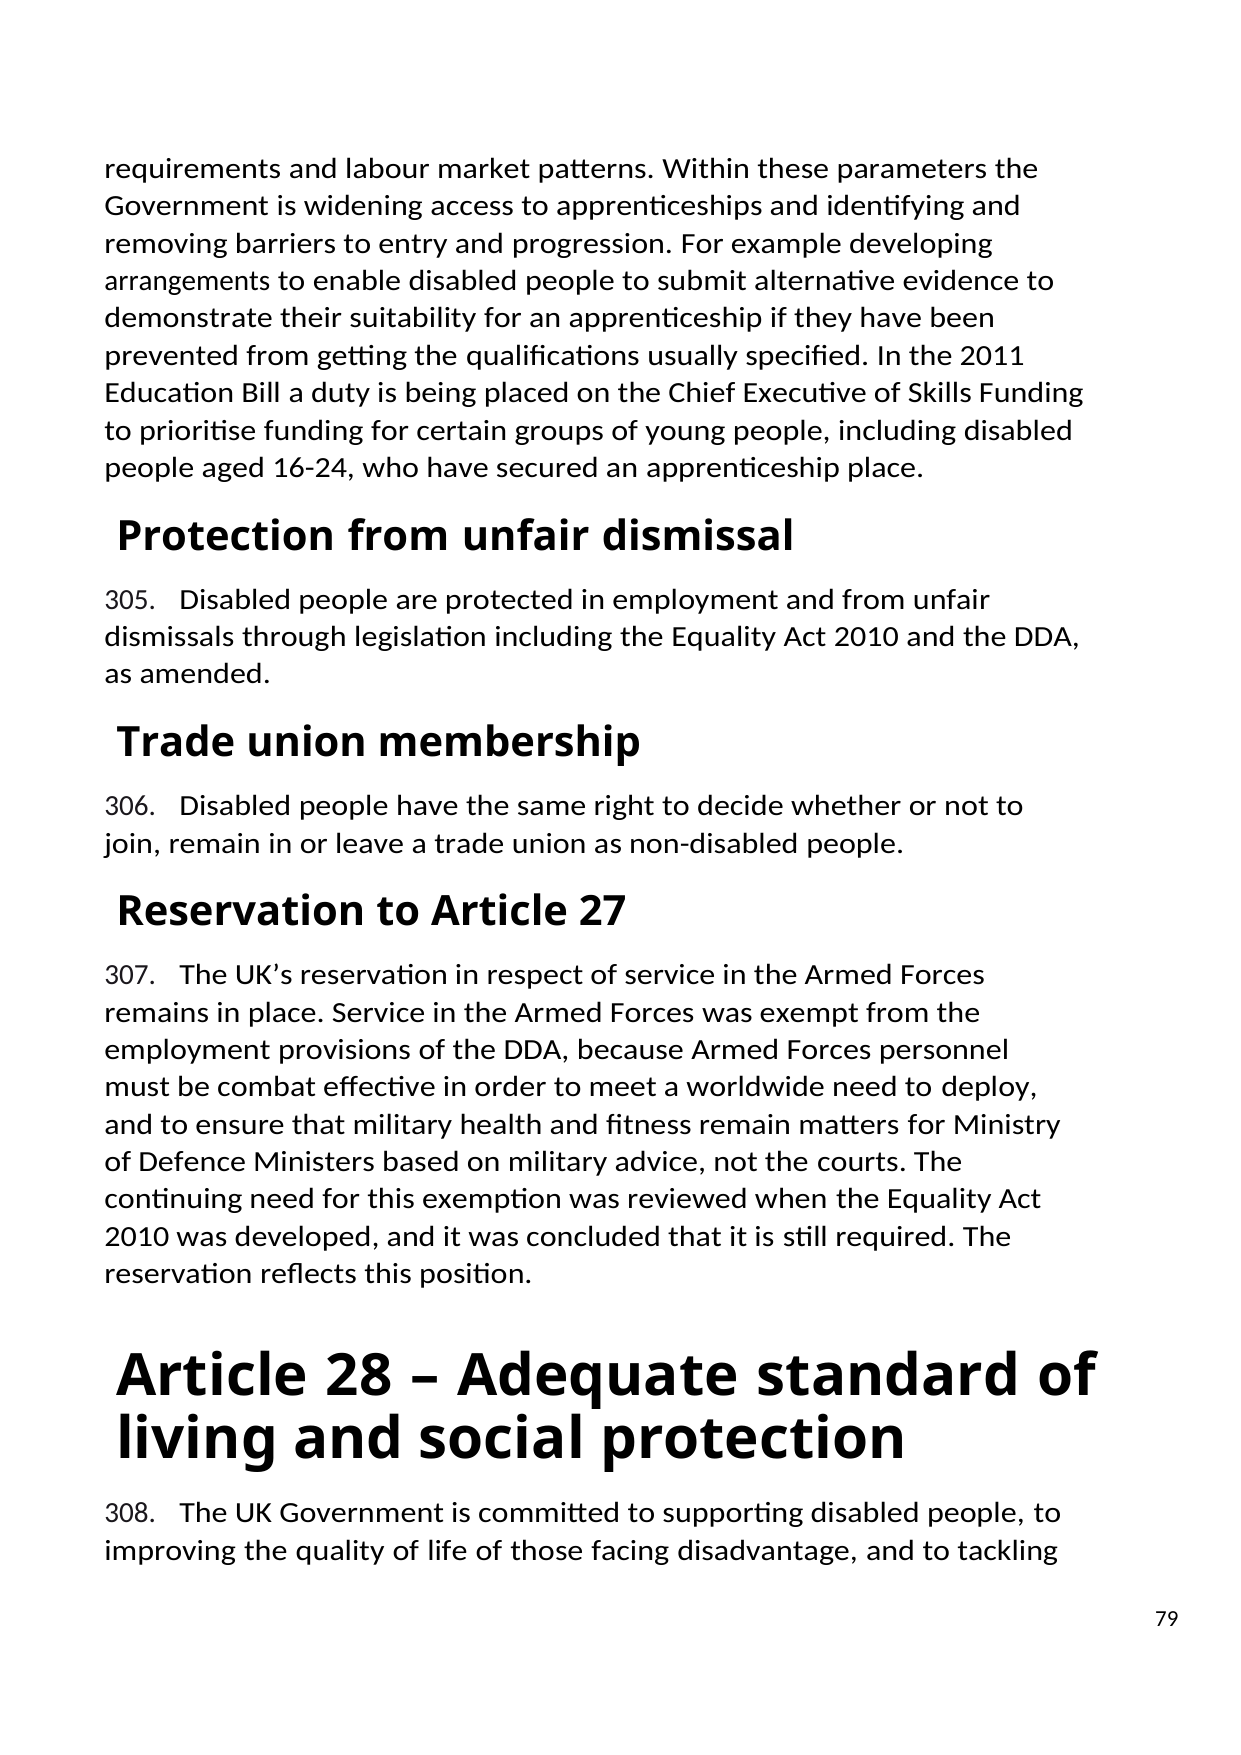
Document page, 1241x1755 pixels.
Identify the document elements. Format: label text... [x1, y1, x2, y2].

subtitle Reservation to Article 27 [116, 881, 1178, 938]
subtitle Article 28 – Adequate standard of living and social protection [116, 1341, 1178, 1476]
subtitle Protection from unfair dismissal [116, 506, 1178, 562]
subtitle Trade union membership [116, 712, 1178, 769]
list Disabled people are protected in employment and from unfair dismissals through legislation including the Equality Act 2010 and the DDA, as amended. [104, 581, 1082, 691]
list requirements and labour market patterns. Within these parameters the Government is widening access to apprenticeships and identifying and removing barriers to entry and progression. For example developing arrangements to enable disabled people to submit alternative evidence to demonstrate their suitability for an apprenticeship if they have been prevented from getting the qualifications usually specified. In the 2011 Education Bill a duty is being placed on the Chief Executive of Skills Funding to prioritise funding for certain groups of young people, including disabled people aged 16-24, who have secured an apprenticeship place. [104, 150, 1104, 485]
list The UK’s reservation in respect of service in the Armed Forces remains in place. Service in the Armed Forces was exempt from the employment provisions of the DDA, because Armed Forces personnel must be combat effective in order to meet a worldwide need to deploy, and to ensure that military health and fitness remain matters for Ministry of Defence Ministers based on military advice, not the courts. The continuing need for this exemption was reviewed when the Equality Act 2010 was developed, and it was concluded that it is still required. The reservation reflects this position. [104, 956, 1082, 1291]
list Disabled people have the same right to decide whether or not to join, remain in or leave a trade union as non-disabled people. [104, 787, 1082, 860]
list The UK Government is committed to supporting disabled people, to improving the quality of life of those facing disadvantage, and to tackling [104, 1494, 1082, 1567]
